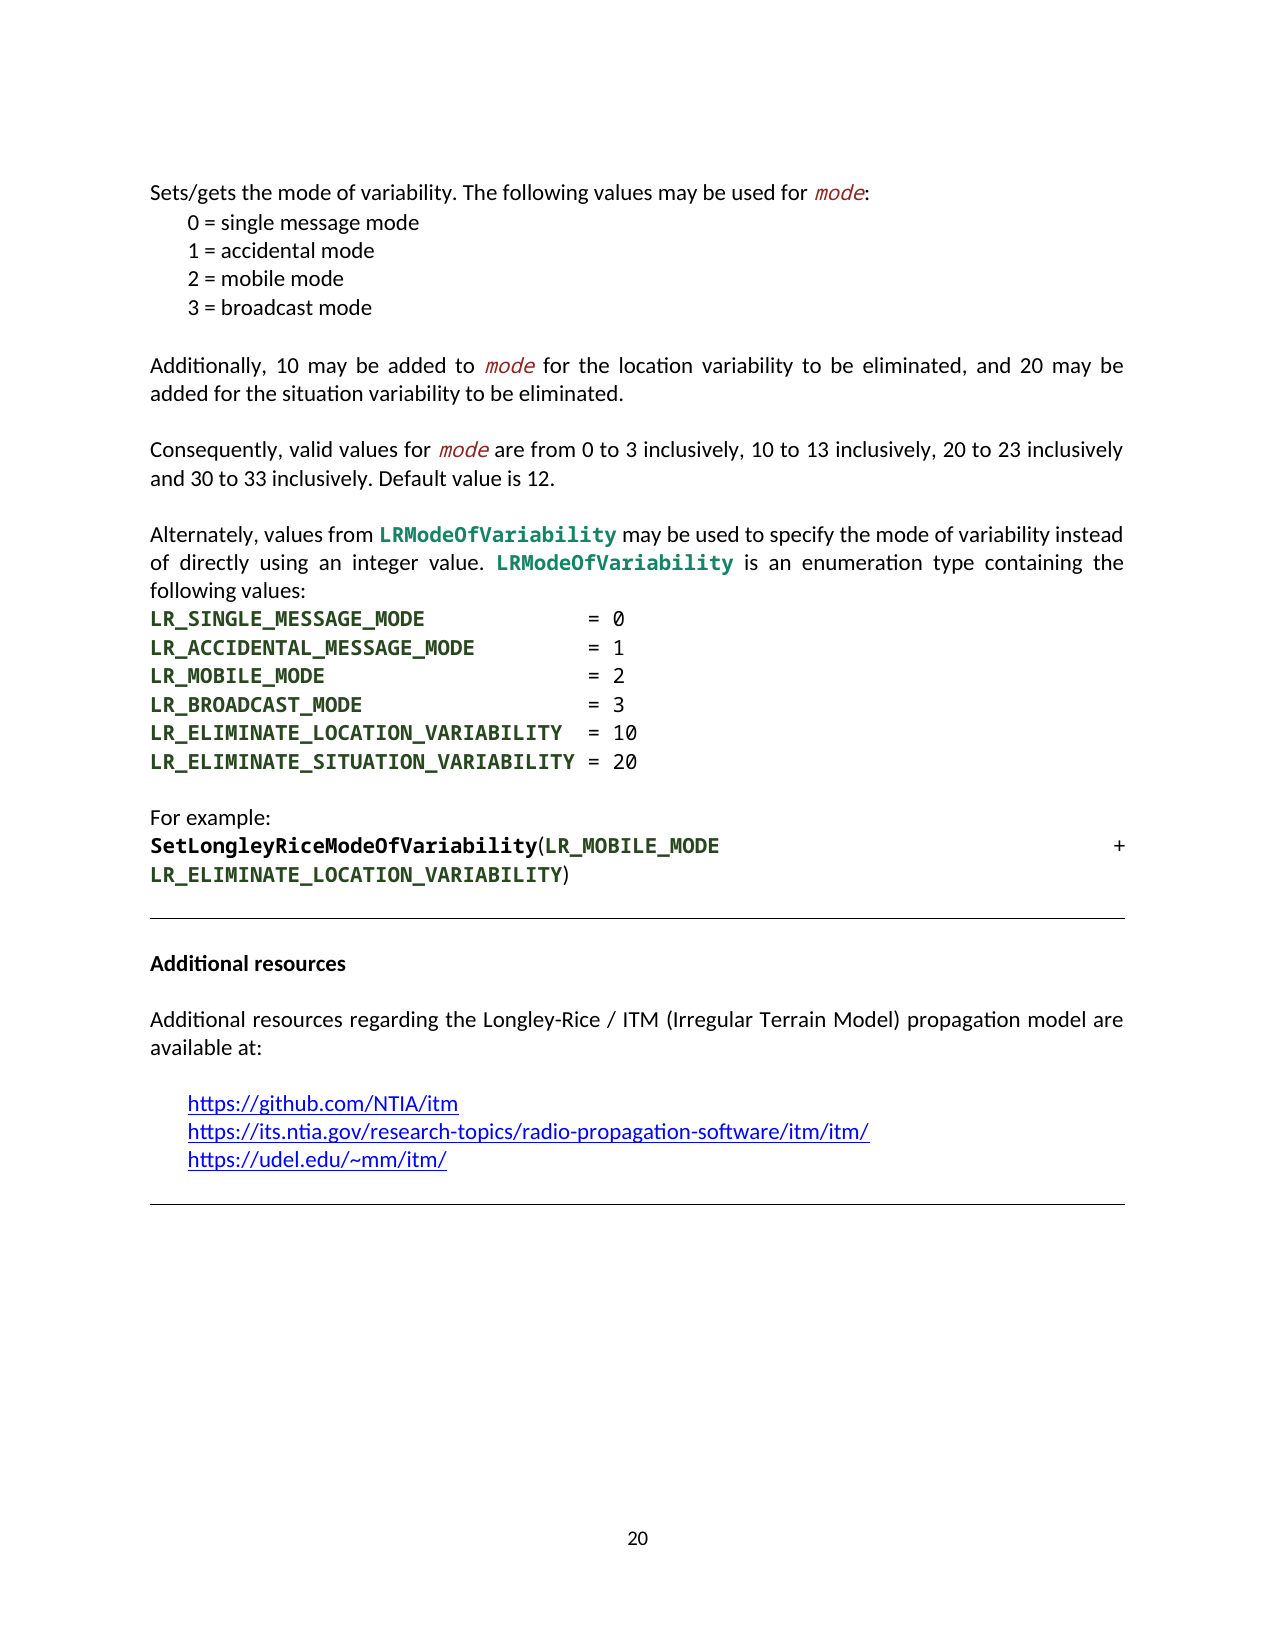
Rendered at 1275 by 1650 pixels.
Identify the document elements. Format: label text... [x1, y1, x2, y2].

list 0 = single message mode [187, 208, 1125, 237]
text LR_ELIMINATE_SITUATION_VARIABILITY = 20 [150, 747, 1125, 775]
text Alternately, values from LRModeOfVariability may be used to specify the mode of variability instead of directly using an integer value. LRModeOfVariability is an enumeration type containing the following values: [150, 520, 1125, 604]
list 1 = accidental mode [187, 237, 1125, 264]
list https://udel.edu/~mm/itm/ [187, 1146, 1125, 1173]
list 3 = broadcast mode [187, 293, 1125, 323]
text Additional resources [150, 949, 1125, 977]
text Additional resources regarding the Longley-Rice / ITM (Irregular Terrain Model) propagation model are available at: [150, 1005, 1125, 1061]
text LR_ELIMINATE_LOCATION_VARIABILITY = 10 [150, 718, 1125, 747]
text LR_MOBILE_MODE = 2 [150, 661, 1125, 690]
list 2 = mobile mode [187, 264, 1125, 293]
text Additionally, 10 may be added to mode for the location variability to be eliminated, and 20 may be added for the situation variability to be eliminated. [150, 351, 1125, 407]
text LR_SINGLE_MESSAGE_MODE = 0 [150, 604, 1125, 633]
list https://github.com/NTIA/itm [187, 1089, 1125, 1117]
text Sets/gets the mode of variability. The following values may be used for mode: [150, 178, 1125, 208]
text LR_BROADCAST_MODE = 3 [150, 690, 1125, 718]
text Consequently, valid values for mode are from 0 to 3 inclusively, 10 to 13 inclusively, 20 to 23 inclusively and 30 to 33 inclusively. Default value is 12. [150, 435, 1125, 492]
list https://its.ntia.gov/research-topics/radio-propagation-software/itm/itm/ [187, 1117, 1125, 1146]
text SetLongleyRiceModeOfVariability(LR_MOBILE_MODE + LR_ELIMINATE_LOCATION_VARIABILITY) [150, 831, 1125, 888]
text LR_ACCIDENTAL_MESSAGE_MODE = 1 [150, 633, 1125, 661]
text For example: [150, 803, 1125, 831]
